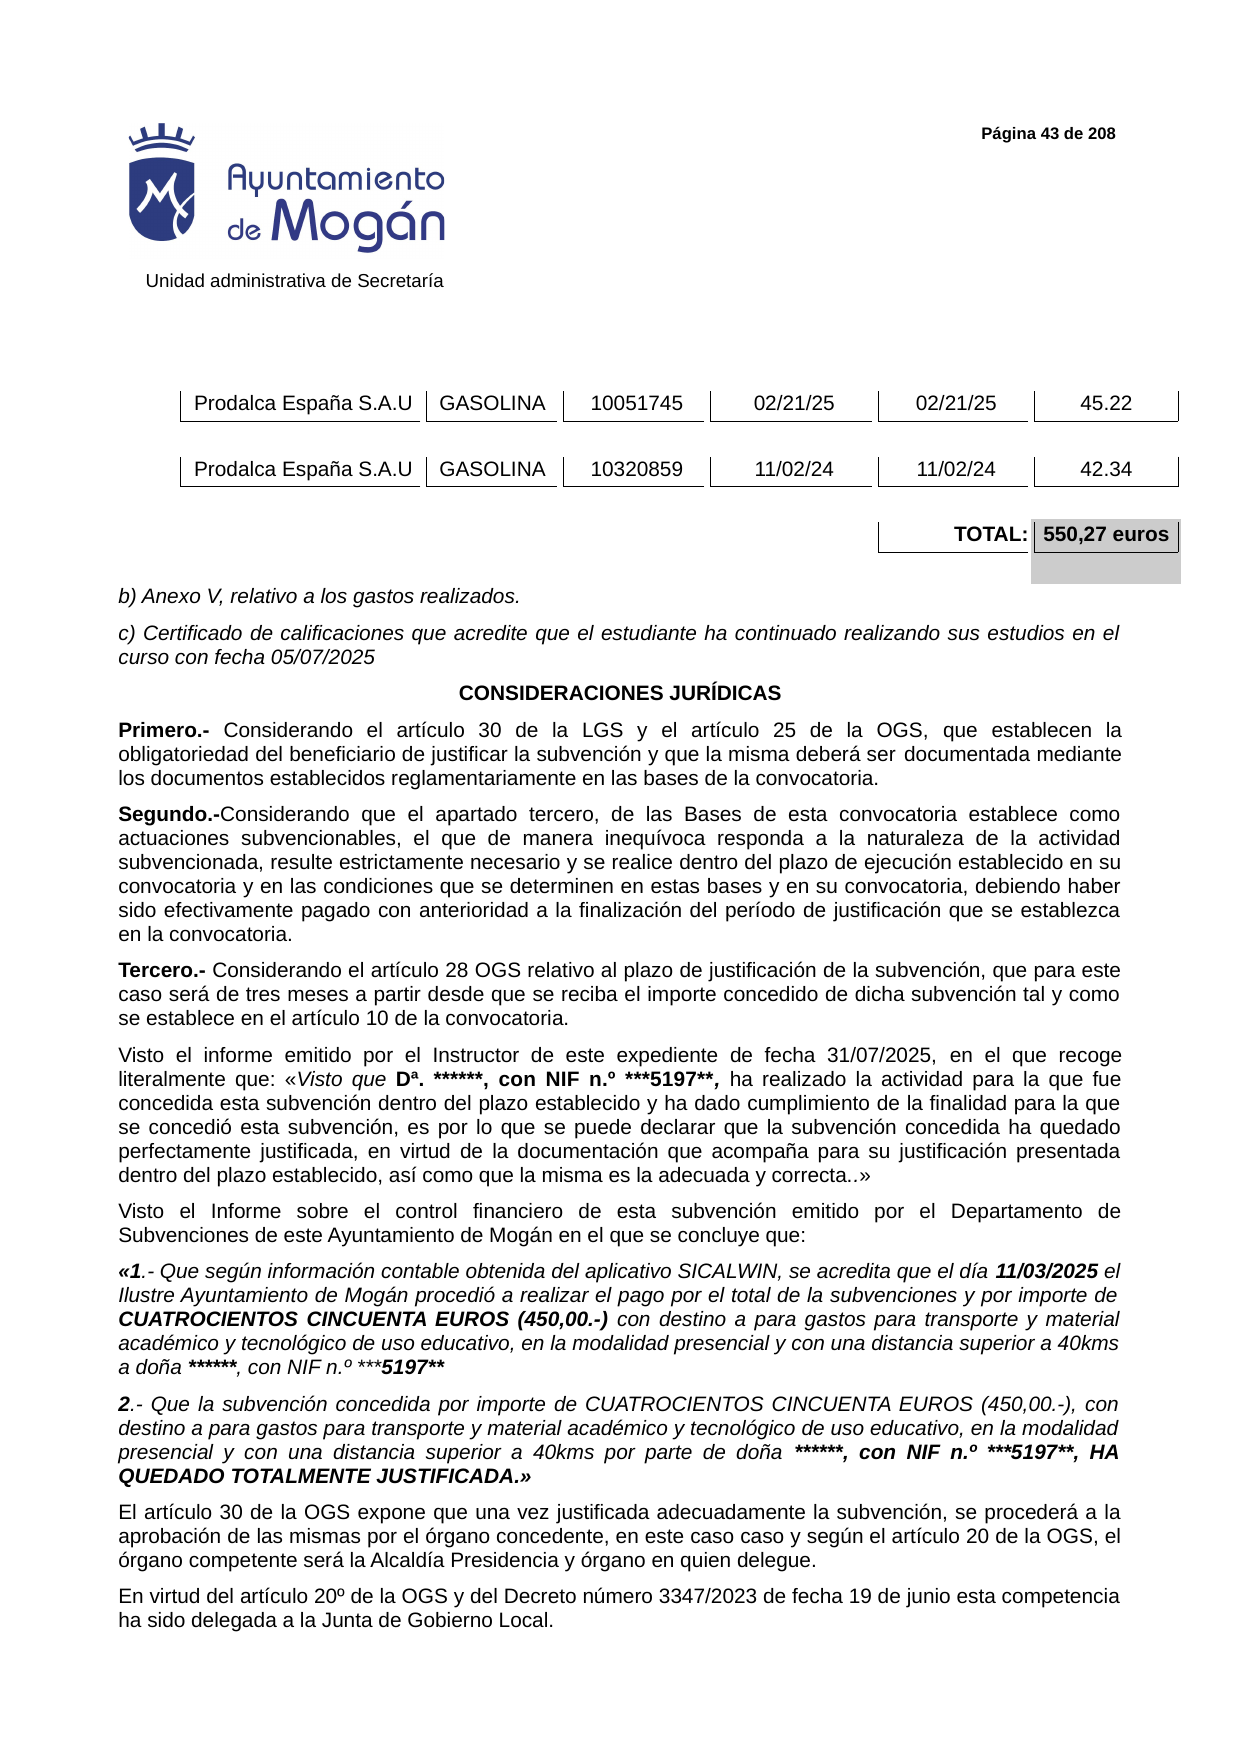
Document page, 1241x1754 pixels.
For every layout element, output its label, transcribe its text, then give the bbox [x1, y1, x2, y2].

table_cell 21/02/25 [707, 388, 875, 454]
table_cell 42,34 [1031, 454, 1181, 519]
table_cell 02/11/24 [875, 454, 1031, 519]
text b) Anexo V, relativo a los gastos realizados. [118, 584, 1122, 608]
text Tercero.- Considerando el artículo 28 OGS relativo al plazo de justificación de la subvención, que para este caso será de tres meses a partir desde que se reciba el importe concedido de dicha subvención tal y como se establece en el artículo 10 de la convocatoria. [118, 958, 1122, 1030]
table_cell 550,27 euros [1031, 519, 1181, 584]
text Segundo.-Considerando que el apartado tercero, de las Bases de esta convocatoria establece como actuaciones subvencionables, el que de manera inequívoca responda a la naturaleza de la actividad subvencionada, resulte estrictamente necesario y se realice dentro del plazo de ejecución establecido en su convocatoria y en las condiciones que se determinen en estas bases y en su convocatoria, debiendo haber sido efectivamente pagado con anterioridad a la finalización del período de justificación que se establezca en la convocatoria. [118, 802, 1122, 946]
table_cell 10051745 [560, 388, 707, 454]
table_cell GASOLINA [423, 388, 560, 454]
text CONSIDERACIONES JURÍDICAS [118, 681, 1122, 705]
table_cell 21/02/25 [875, 388, 1031, 454]
text 2.- Que la subvención concedida por importe de CUATROCIENTOS CINCUENTA EUROS (450,00.-), con destino a para gastos para transporte y material académico y tecnológico de uso educativo, en la modalidad presencial y con una distancia superior a 40kms por parte de doña ******, con NIF n.º ***5197**, HA QUEDADO TOTALMENTE JUSTIFICADA.» [118, 1392, 1122, 1487]
table_cell TOTAL: [875, 519, 1031, 584]
text Visto el Informe sobre el control financiero de esta subvención emitido por el Departamento de Subvenciones de este Ayuntamiento de Mogán en el que se concluye que: [118, 1199, 1122, 1247]
table_cell 45,22 [1031, 388, 1181, 454]
text «1.- Que según información contable obtenida del aplicativo SICALWIN, se acredita que el día 11/03/2025 el Ilustre Ayuntamiento de Mogán procedió a realizar el pago por el total de la subvenciones y por importe de CUATROCIENTOS CINCUENTA EUROS (450,00.-) con destino a para gastos para transporte y material académico y tecnológico de uso educativo, en la modalidad presencial y con una distancia superior a 40kms a doña ******, con NIF n.º ***5197** [118, 1259, 1122, 1379]
text Visto el informe emitido por el Instructor de este expediente de fecha 31/07/2025, en el que recoge literalmente que: «Visto que Dª. ******, con NIF n.º ***5197**, ha realizado la actividad para la que fue concedida esta subvención dentro del plazo establecido y ha dado cumplimiento de la finalidad para la que se concedió esta subvención, es por lo que se puede declarar que la subvención concedida ha quedado perfectamente justificada, en virtud de la documentación que acompaña para su justificación presentada dentro del plazo establecido, así como que la misma es la adecuada y correcta..» [118, 1043, 1122, 1186]
table_cell GASOLINA [423, 454, 560, 519]
table_cell 10320859 [560, 454, 707, 519]
text Primero.- Considerando el artículo 30 de la LGS y el artículo 25 de la OGS, que establecen la obligatoriedad del beneficiario de justificar la subvención y que la misma deberá ser documentada mediante los documentos establecidos reglamentariamente en las bases de la convocatoria. [118, 718, 1122, 789]
table_cell Prodalca España S.A.U [177, 388, 423, 454]
picture [128, 123, 445, 259]
text c) Certificado de calificaciones que acredite que el estudiante ha continuado realizando sus estudios en el curso con fecha 05/07/2025 [118, 621, 1122, 669]
table_cell [177, 519, 875, 584]
table_cell Prodalca España S.A.U [177, 454, 423, 519]
text El artículo 30 de la OGS expone que una vez justificada adecuadamente la subvención, se procederá a la aprobación de las mismas por el órgano concedente, en este caso caso y según el artículo 20 de la OGS, el órgano competente será la Alcaldía Presidencia y órgano en quien delegue. [118, 1500, 1122, 1572]
table_cell 02/11/24 [707, 454, 875, 519]
text En virtud del artículo 20º de la OGS y del Decreto número 3347/2023 de fecha 19 de junio esta competencia ha sido delegada a la Junta de Gobierno Local. [118, 1584, 1122, 1632]
